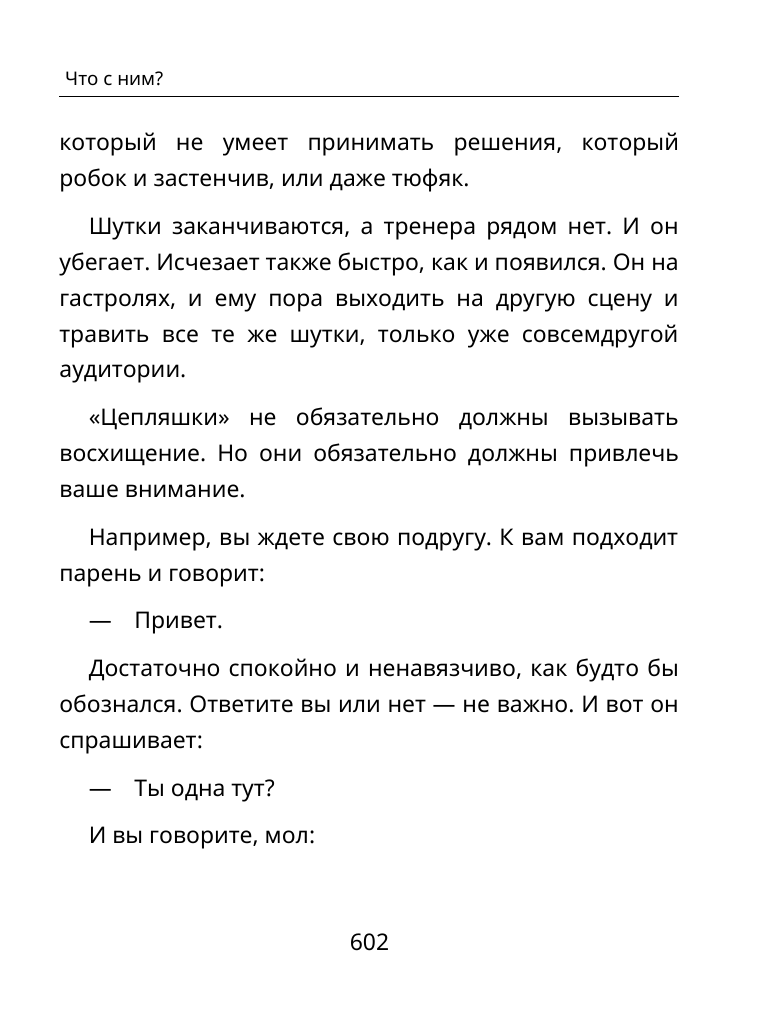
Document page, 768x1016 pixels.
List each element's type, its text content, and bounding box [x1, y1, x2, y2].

list Ты одна тут? [59, 772, 679, 803]
text И вы говорите, мол: [59, 819, 679, 851]
list Привет. [59, 604, 679, 636]
text Шутки заканчиваются, а тренера рядом нет. И он убегает. Исчезает также быстро, как и появился. Он на гастролях, и ему пора выходить на другую сцену и травить все те же шутки, только уже совсемдругой аудитории. [59, 210, 679, 385]
text Например, вы ждете свою подругу. К вам подходит парень и говорит: [59, 521, 679, 588]
text «Цепляшки» не обязательно должны вызывать восхищение. Но они обязательно должны привлечь ваше внимание. [59, 401, 679, 504]
text который не умеет принимать решения, который робок и застенчив, или даже тюфяк. [59, 126, 679, 193]
text Достаточно спокойно и ненавязчиво, как будто бы обознался. Ответите вы или нет — не важно. И вот он спрашивает: [59, 652, 679, 755]
